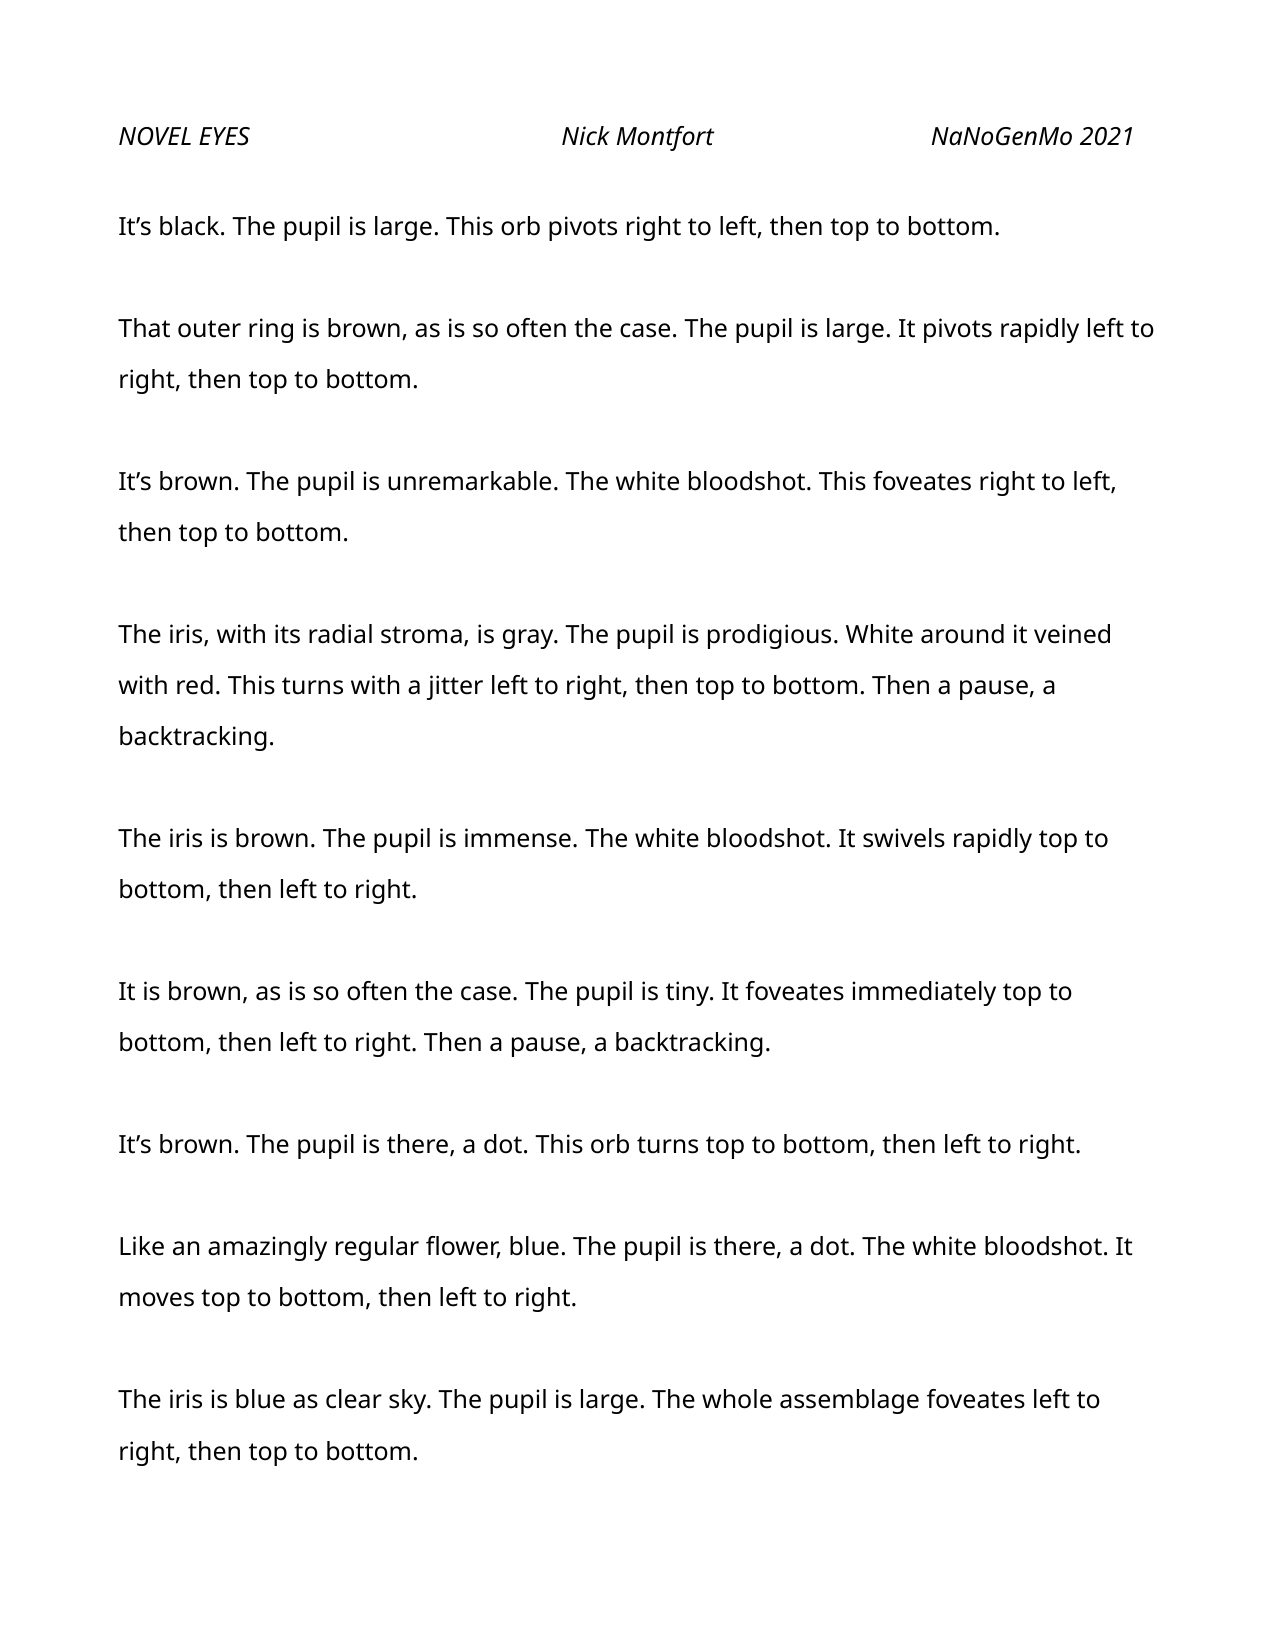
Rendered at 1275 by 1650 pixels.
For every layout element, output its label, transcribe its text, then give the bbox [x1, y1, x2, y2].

text It’s black. The pupil is large. This orb pivots right to left, then top to bottom. [118, 208, 1157, 242]
text The iris, with its radial stroma, is gray. The pupil is prodigious. White around it veined with red. This turns with a jitter left to right, then top to bottom. Then a pause, a backtracking. [118, 616, 1157, 753]
text The iris is brown. The pupil is immense. The white bloodshot. It swivels rapidly top to bottom, then left to right. [118, 821, 1157, 906]
text The iris is blue as clear sky. The pupil is large. The whole assemblage foveates left to right, then top to bottom. [118, 1382, 1157, 1467]
text It’s brown. The pupil is unremarkable. The white bloodshot. This foveates right to left, then top to bottom. [118, 463, 1157, 548]
text It’s brown. The pupil is there, a dot. This orb turns top to bottom, then left to right. [118, 1127, 1157, 1161]
text That outer ring is brown, as is so often the case. The pupil is large. It pivots rapidly left to right, then top to bottom. [118, 310, 1157, 395]
text Like an amazingly regular flower, blue. The pupil is there, a dot. The white bloodshot. It moves top to bottom, then left to right. [118, 1229, 1157, 1314]
text It is brown, as is so often the case. The pupil is tiny. It foveates immediately top to bottom, then left to right. Then a pause, a backtracking. [118, 974, 1157, 1059]
